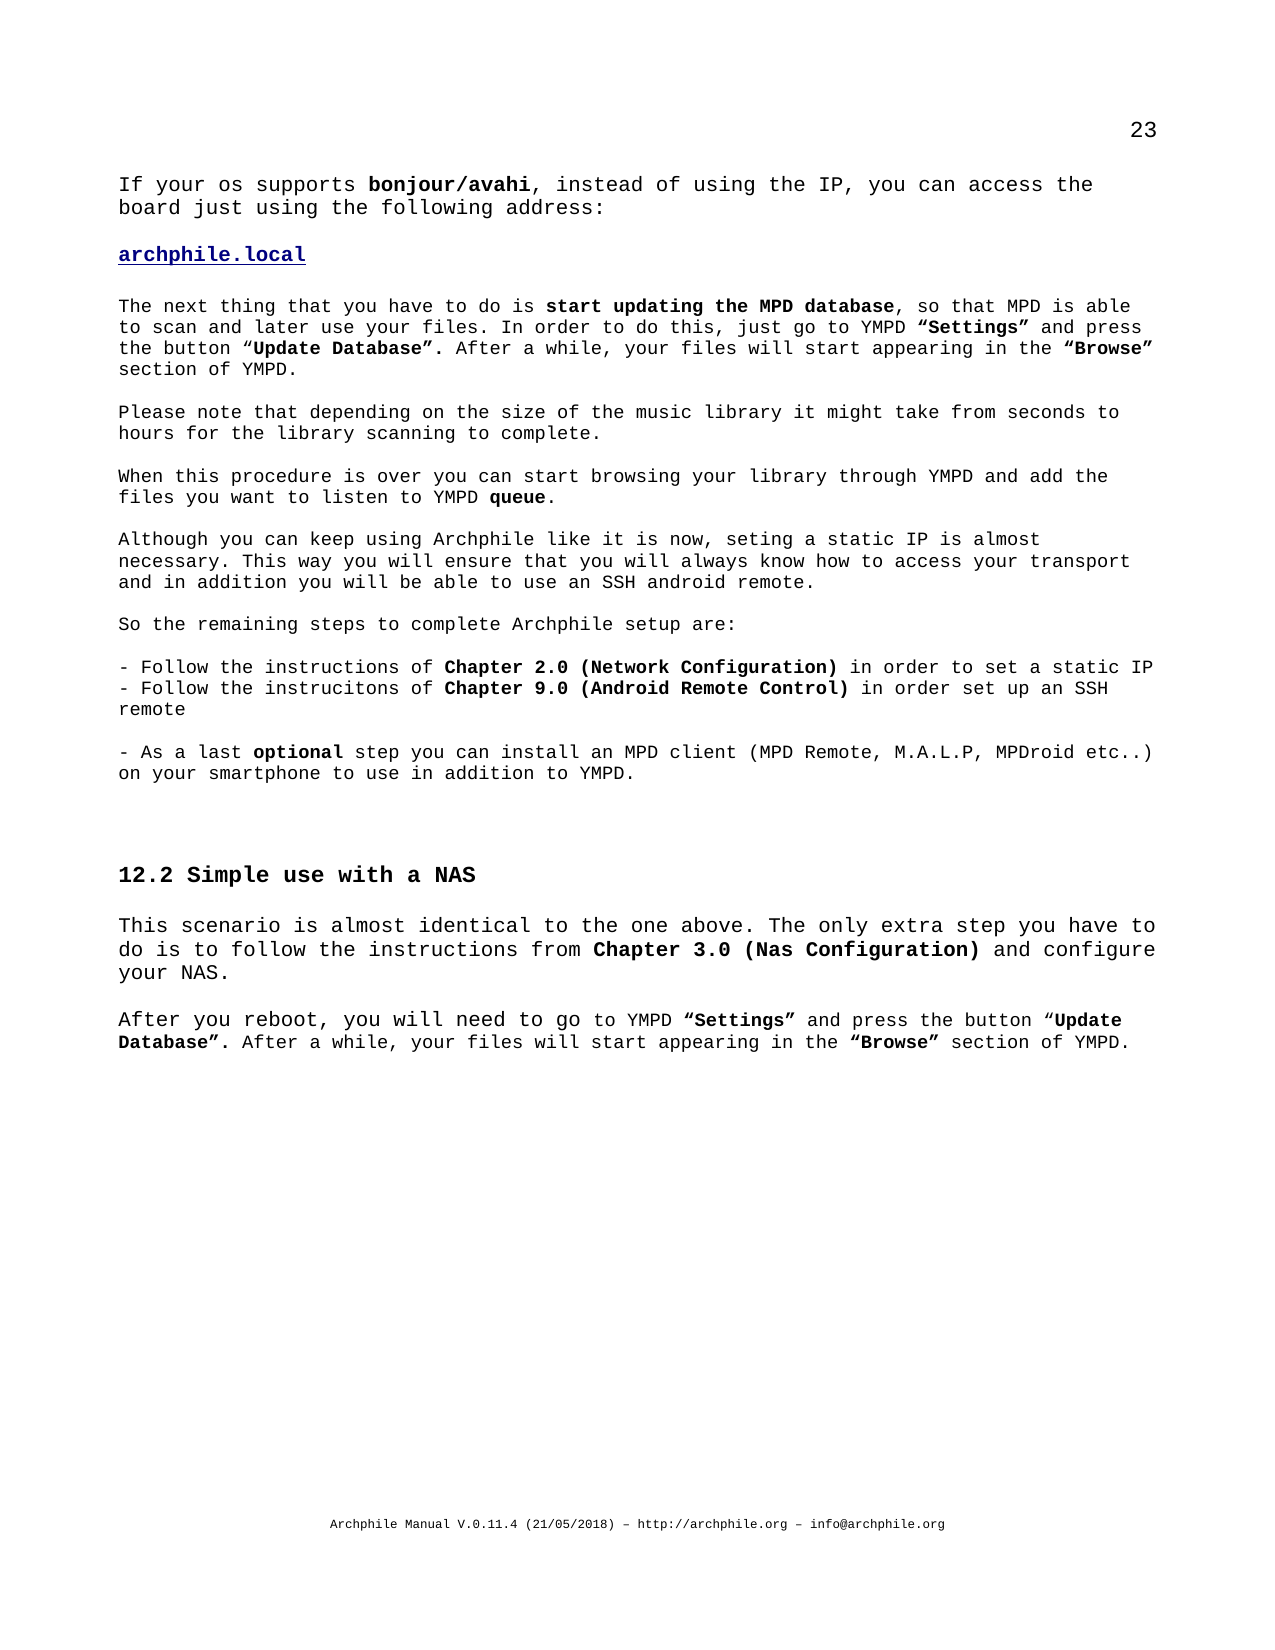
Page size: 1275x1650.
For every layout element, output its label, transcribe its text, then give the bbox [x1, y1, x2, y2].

text After you reboot, you will need to go to YMPD “Settings” and press the button “Update Database”. After a while, your files will start appearing in the “Browse” section of YMPD. [118, 1009, 1157, 1054]
text 12.2 Simple use with a NAS [118, 863, 1157, 889]
text Please note that depending on the size of the music library it might take from seconds to hours for the library scanning to complete. [118, 403, 1157, 445]
text Although you can keep using Archphile like it is now, seting a static IP is almost necessary. This way you will ensure that you will always know how to access your transport and in addition you will be able to use an SSH android remote. [118, 530, 1157, 594]
text This scenario is almost identical to the one above. The only extra step you have to do is to follow the instructions from Chapter 3.0 (Nas Configuration) and configure your NAS. [118, 915, 1157, 986]
text - Follow the instructions of Chapter 2.0 (Network Configuration) in order to set a static IP [118, 658, 1157, 679]
text archphile.local [118, 244, 1157, 268]
text - Follow the instrucitons of Chapter 9.0 (Android Remote Control) in order set up an SSH remote [118, 679, 1157, 721]
text The next thing that you have to do is start updating the MPD database, so that MPD is able to scan and later use your files. In order to do this, just go to YMPD “Settings” and press the button “Update Database”. After a while, your files will start appearing in the “Browse” section of YMPD. [118, 296, 1157, 381]
text If your os supports bonjour/avahi, instead of using the IP, you can access the board just using the following address: [118, 173, 1157, 221]
text - As a last optional step you can install an MPD client (MPD Remote, M.A.L.P, MPDroid etc..) on your smartphone to use in addition to YMPD. [118, 743, 1157, 785]
text When this procedure is over you can start browsing your library through YMPD and add the files you want to listen to YMPD queue. [118, 466, 1157, 509]
text So the remaining steps to complete Archphile setup are: [118, 615, 1157, 636]
